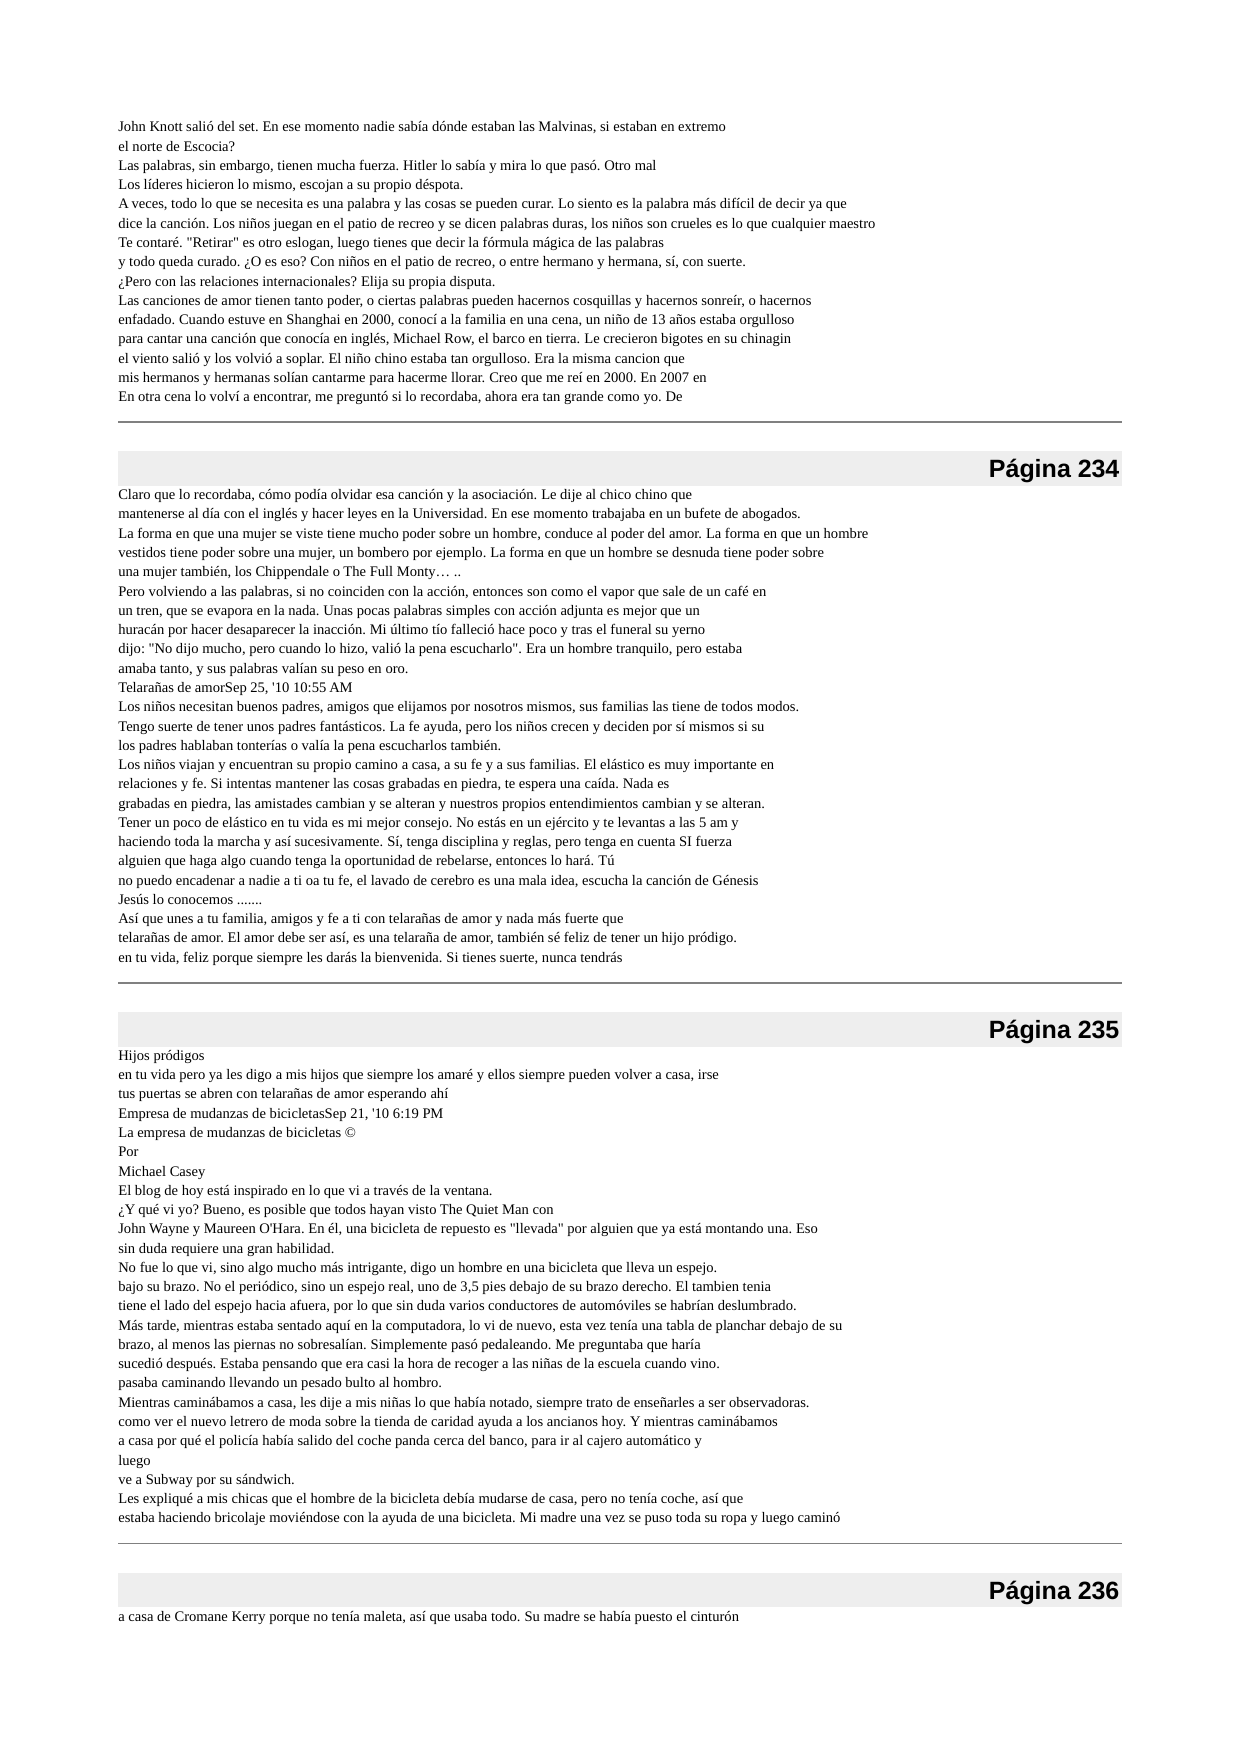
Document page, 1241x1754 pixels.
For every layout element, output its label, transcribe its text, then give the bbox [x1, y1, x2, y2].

text dijo: "No dijo mucho, pero cuando lo hizo, valió la pena escucharlo". Era un hombre tranquilo, pero estaba [118, 640, 1122, 657]
text como ver el nuevo letrero de moda sobre la tienda de caridad ayuda a los ancianos hoy. Y mientras caminábamos [118, 1413, 1122, 1429]
text No fue lo que vi, sino algo mucho más intrigante, digo un hombre en una bicicleta que lleva un espejo. [118, 1259, 1122, 1275]
text Los niños necesitan buenos padres, amigos que elijamos por nosotros mismos, sus familias las tiene de todos modos. [118, 698, 1122, 715]
text Los niños viajan y encuentran su propio camino a casa, a su fe y a sus familias. El elástico es muy importante en [118, 756, 1122, 773]
text estaba haciendo bricolaje moviéndose con la ayuda de una bicicleta. Mi madre una vez se puso toda su ropa y luego caminó [118, 1509, 1122, 1526]
text Los líderes hicieron lo mismo, escojan a su propio déspota. [118, 176, 1122, 193]
text un tren, que se evapora en la nada. Unas pocas palabras simples con acción adjunta es mejor que un [118, 602, 1122, 618]
text huracán por hacer desaparecer la inacción. Mi último tío falleció hace poco y tras el funeral su yerno [118, 621, 1122, 638]
text Telarañas de amorSep 25, '10 10:55 AM [118, 679, 1122, 696]
text A veces, todo lo que se necesita es una palabra y las cosas se pueden curar. Lo siento es la palabra más difícil de decir ya que [118, 195, 1122, 212]
text Claro que lo recordaba, cómo podía olvidar esa canción y la asociación. Le dije al chico chino que [118, 486, 1122, 503]
text y todo queda curado. ¿O es eso? Con niños en el patio de recreo, o entre hermano y hermana, sí, con suerte. [118, 253, 1122, 270]
table_header Página 235 [118, 1012, 1122, 1047]
text el viento salió y los volvió a soplar. El niño chino estaba tan orgulloso. Era la misma cancion que [118, 349, 1122, 366]
text Mientras caminábamos a casa, les dije a mis niñas lo que había notado, siempre trato de enseñarles a ser observadoras. [118, 1393, 1122, 1410]
text no puedo encadenar a nadie a ti oa tu fe, el lavado de cerebro es una mala idea, escucha la canción de Génesis [118, 871, 1122, 888]
text los padres hablaban tonterías o valía la pena escucharlos también. [118, 737, 1122, 753]
text para cantar una canción que conocía en inglés, Michael Row, el barco en tierra. Le crecieron bigotes en su chinagin [118, 330, 1122, 347]
text telarañas de amor. El amor debe ser así, es una telaraña de amor, también sé feliz de tener un hijo pródigo. [118, 929, 1122, 946]
table_header Página 234 [118, 451, 1122, 486]
text amaba tanto, y sus palabras valían su peso en oro. [118, 659, 1122, 676]
text enfadado. Cuando estuve en Shanghai en 2000, conocí a la familia en una cena, un niño de 13 años estaba orgulloso [118, 311, 1122, 328]
text Empresa de mudanzas de bicicletasSep 21, '10 6:19 PM [118, 1104, 1122, 1121]
text en tu vida, feliz porque siempre les darás la bienvenida. Si tienes suerte, nunca tendrás [118, 948, 1122, 965]
text ¿Pero con las relaciones internacionales? Elija su propia disputa. [118, 272, 1122, 289]
text brazo, al menos las piernas no sobresalían. Simplemente pasó pedaleando. Me preguntaba que haría [118, 1336, 1122, 1352]
text En otra cena lo volví a encontrar, me preguntó si lo recordaba, ahora era tan grande como yo. De [118, 388, 1122, 405]
text tus puertas se abren con telarañas de amor esperando ahí [118, 1085, 1122, 1102]
text Michael Casey [118, 1162, 1122, 1179]
text Tener un poco de elástico en tu vida es mi mejor consejo. No estás en un ejército y te levantas a las 5 am y [118, 814, 1122, 830]
text Pero volviendo a las palabras, si no coinciden con la acción, entonces son como el vapor que sale de un café en [118, 582, 1122, 599]
text una mujer también, los Chippendale o The Full Monty… .. [118, 563, 1122, 580]
text el norte de Escocia? [118, 137, 1122, 154]
text Más tarde, mientras estaba sentado aquí en la computadora, lo vi de nuevo, esta vez tenía una tabla de planchar debajo de su [118, 1316, 1122, 1333]
text a casa de Cromane Kerry porque no tenía maleta, así que usaba todo. Su madre se había puesto el cinturón [118, 1607, 1122, 1624]
text Así que unes a tu familia, amigos y fe a ti con telarañas de amor y nada más fuerte que [118, 910, 1122, 927]
text grabadas en piedra, las amistades cambian y se alteran y nuestros propios entendimientos cambian y se alteran. [118, 794, 1122, 811]
text en tu vida pero ya les digo a mis hijos que siempre los amaré y ellos siempre pueden volver a casa, irse [118, 1066, 1122, 1083]
text bajo su brazo. No el periódico, sino un espejo real, uno de 3,5 pies debajo de su brazo derecho. El tambien tenia [118, 1278, 1122, 1295]
text relaciones y fe. Si intentas mantener las cosas grabadas en piedra, te espera una caída. Nada es [118, 775, 1122, 792]
text Tengo suerte de tener unos padres fantásticos. La fe ayuda, pero los niños crecen y deciden por sí mismos si su [118, 717, 1122, 734]
table_header Página 236 [118, 1573, 1122, 1607]
text Las palabras, sin embargo, tienen mucha fuerza. Hitler lo sabía y mira lo que pasó. Otro mal [118, 157, 1122, 173]
text Por [118, 1143, 1122, 1160]
text Les expliqué a mis chicas que el hombre de la bicicleta debía mudarse de casa, pero no tenía coche, así que [118, 1490, 1122, 1507]
text tiene el lado del espejo hacia afuera, por lo que sin duda varios conductores de automóviles se habrían deslumbrado. [118, 1297, 1122, 1314]
text sin duda requiere una gran habilidad. [118, 1239, 1122, 1256]
text pasaba caminando llevando un pesado bulto al hombro. [118, 1374, 1122, 1391]
text a casa por qué el policía había salido del coche panda cerca del banco, para ir al cajero automático y [118, 1432, 1122, 1449]
text John Knott salió del set. En ese momento nadie sabía dónde estaban las Malvinas, si estaban en extremo [118, 118, 1122, 135]
text ¿Y qué vi yo? Bueno, es posible que todos hayan visto The Quiet Man con [118, 1201, 1122, 1218]
text vestidos tiene poder sobre una mujer, un bombero por ejemplo. La forma en que un hombre se desnuda tiene poder sobre [118, 544, 1122, 561]
text ve a Subway por su sándwich. [118, 1471, 1122, 1487]
text alguien que haga algo cuando tenga la oportunidad de rebelarse, entonces lo hará. Tú [118, 852, 1122, 869]
text sucedió después. Estaba pensando que era casi la hora de recoger a las niñas de la escuela cuando vino. [118, 1355, 1122, 1372]
text Te contaré. "Retirar" es otro eslogan, luego tienes que decir la fórmula mágica de las palabras [118, 234, 1122, 251]
text haciendo toda la marcha y así sucesivamente. Sí, tenga disciplina y reglas, pero tenga en cuenta SI fuerza [118, 833, 1122, 850]
text La forma en que una mujer se viste tiene mucho poder sobre un hombre, conduce al poder del amor. La forma en que un hombre [118, 524, 1122, 541]
text Las canciones de amor tienen tanto poder, o ciertas palabras pueden hacernos cosquillas y hacernos sonreír, o hacernos [118, 292, 1122, 308]
text John Wayne y Maureen O'Hara. En él, una bicicleta de repuesto es "llevada" por alguien que ya está montando una. Eso [118, 1220, 1122, 1237]
text Hijos pródigos [118, 1047, 1122, 1063]
text mantenerse al día con el inglés y hacer leyes en la Universidad. En ese momento trabajaba en un bufete de abogados. [118, 505, 1122, 522]
text La empresa de mudanzas de bicicletas © [118, 1124, 1122, 1141]
text dice la canción. Los niños juegan en el patio de recreo y se dicen palabras duras, los niños son crueles es lo que cualquier maestro [118, 214, 1122, 231]
text mis hermanos y hermanas solían cantarme para hacerme llorar. Creo que me reí en 2000. En 2007 en [118, 369, 1122, 385]
text Jesús lo conocemos ....... [118, 891, 1122, 907]
text El blog de hoy está inspirado en lo que vi a través de la ventana. [118, 1182, 1122, 1198]
text luego [118, 1451, 1122, 1468]
